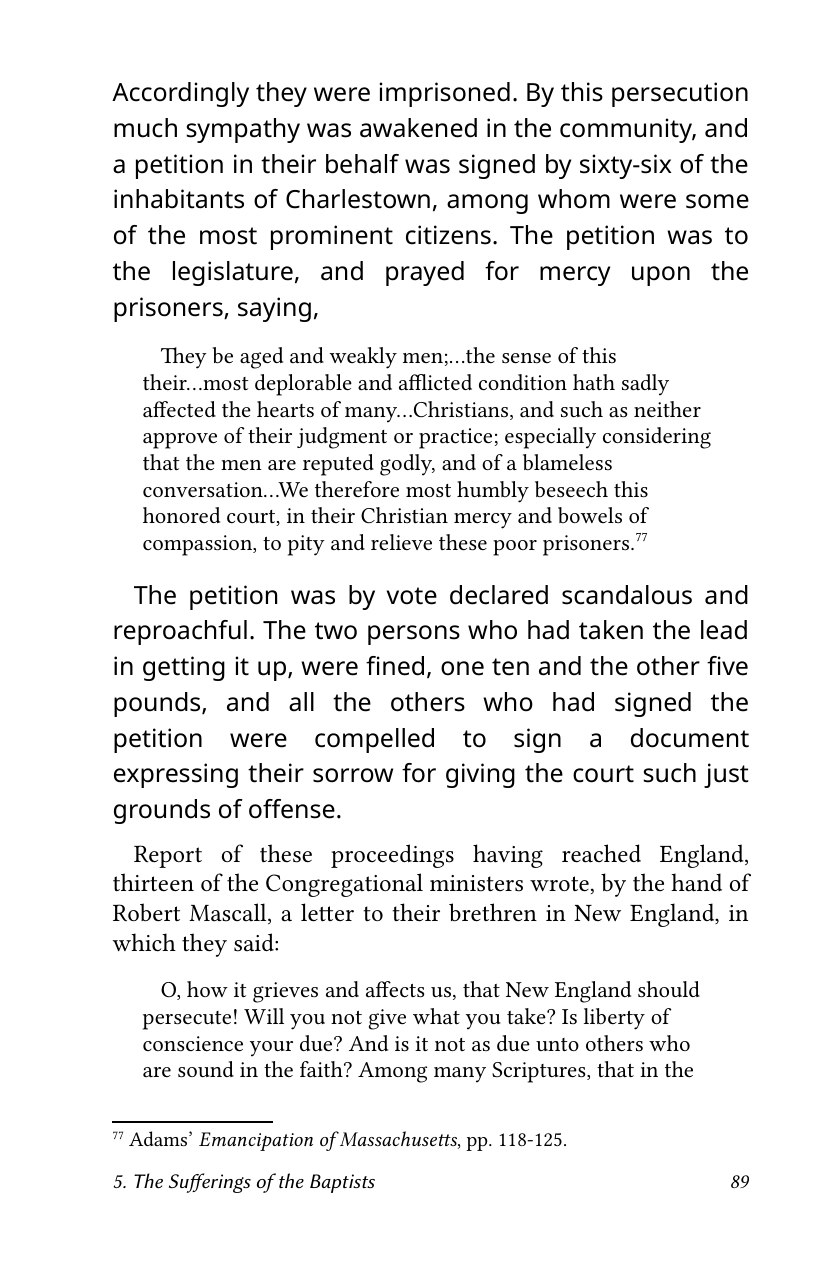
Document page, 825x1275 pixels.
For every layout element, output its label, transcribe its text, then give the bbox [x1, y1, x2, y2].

text Accordingly they were imprisoned. By this persecution much sympathy was awakened in the community, and a petition in their behalf was signed by sixty-six of the inhabitants of Charlestown, among whom were some of the most prominent citizens. The petition was to the legislature, and prayed for mercy upon the prisoners, saying, [112, 75, 750, 323]
text Adams’ Emancipation of Massachusetts, pp. 118-125. [112, 1128, 750, 1152]
text Report of these proceedings having reached England, thirteen of the Congregational ministers wrote, by the hand of Robert Mascall, a letter to their brethren in New England, in which they said: [112, 839, 750, 958]
text O, how it grieves and affects us, that New England should persecute! Will you not give what you take? Is liberty of conscience your due? And is it not as due unto others who are sound in the faith? Among many Scriptures, that in the [142, 977, 720, 1083]
text They be aged and weakly men;...the sense of this their...most deplorable and afflicted condition hath sadly affected the hearts of many...Christians, and such as neither approve of their judgment or practice; especially considering that the men are reputed godly, and of a blameless conversation...We therefore most humbly beseech this honored court, in their Christian mercy and bowels of compassion, to pity and relieve these poor prisoners. [142, 343, 720, 556]
text The petition was by vote declared scandalous and reproachful. The two persons who had taken the lead in getting it up, were fined, one ten and the other five pounds, and all the others who had signed the petition were compelled to sign a document expressing their sorrow for giving the court such just grounds of offense. [112, 577, 750, 826]
